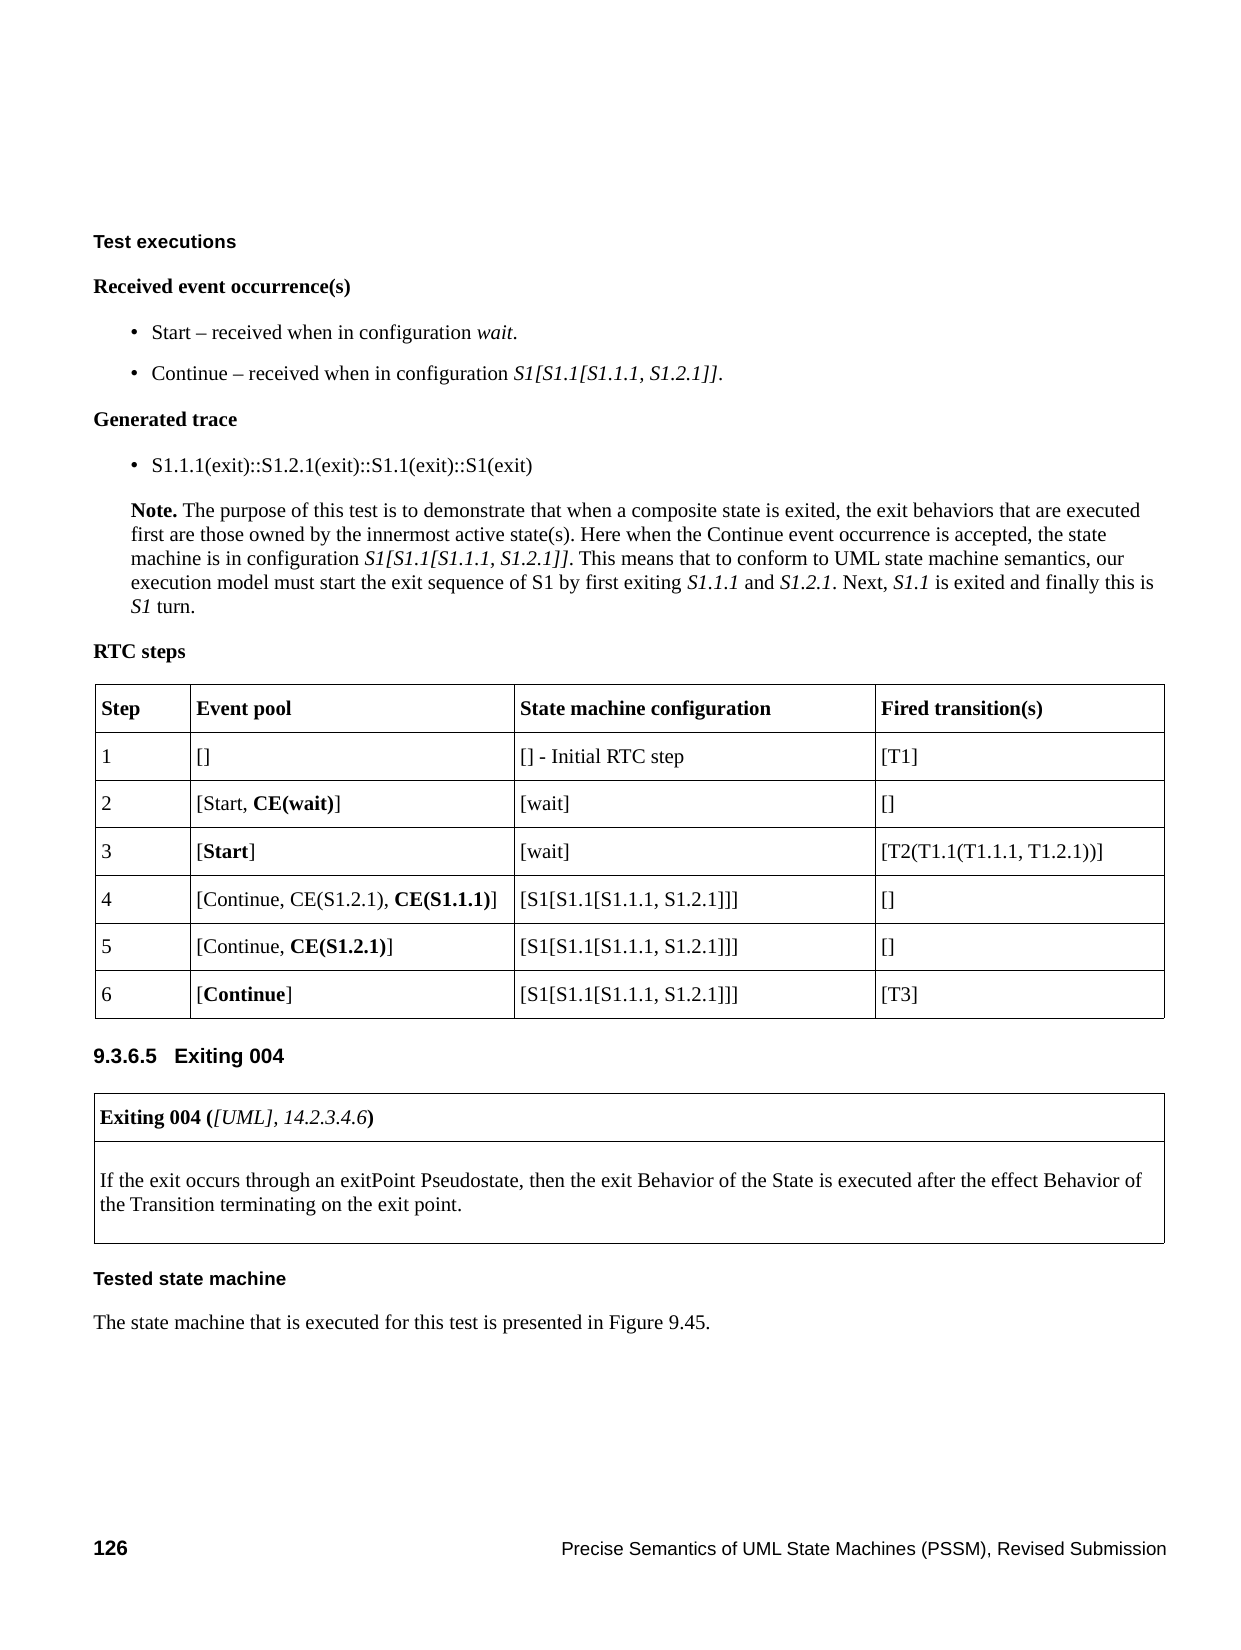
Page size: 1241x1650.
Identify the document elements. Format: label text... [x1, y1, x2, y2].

table_cell [wait] [515, 781, 875, 827]
table_cell [wait] [515, 828, 875, 875]
table_cell [T2(T1.1(T1.1.1, T1.2.1))] [876, 828, 1164, 875]
table_cell 1 [96, 733, 190, 779]
table_header Event pool [191, 685, 514, 732]
table_cell [Continue, CE(S1.2.1)] [191, 924, 514, 970]
table_cell [] [876, 876, 1164, 923]
list Start – received when in configuration wait. [131, 319, 1164, 344]
table_cell [] - Initial RTC step [515, 733, 875, 779]
table_cell [] [191, 733, 514, 779]
subtitle Test executions [93, 231, 1164, 253]
subtitle Tested state machine [93, 1268, 1164, 1289]
table_cell [S1[S1.1[S1.1.1, S1.2.1]]] [515, 971, 875, 1018]
text Note. The purpose of this test is to demonstrate that when a composite state is exited, the exit behaviors that are executed first are those owned by the innermost active state(s). Here when the Continue event occurrence is accepted, the state machine is in configuration S1[S1.1[S1.1.1, S1.2.1]]. This means that to conform to UML state machine semantics, our execution model must start the exit sequence of S1 by first exiting S1.1.1 and S1.2.1. Next, S1.1 is exited and finally this is S1 turn. [131, 498, 1164, 618]
list Continue – received when in configuration S1[S1.1[S1.1.1, S1.2.1]]. [131, 360, 1164, 385]
text Generated trace [93, 406, 1164, 431]
list S1.1.1(exit)::S1.2.1(exit)::S1.1(exit)::S1(exit) [131, 452, 1164, 477]
table_cell [Start, CE(wait)] [191, 781, 514, 827]
table_header Exiting 004 ([UML], 14.2.3.4.6) [95, 1094, 1164, 1141]
table_cell [Start] [191, 828, 514, 875]
table_cell [] [876, 781, 1164, 827]
table_cell [T3] [876, 971, 1164, 1018]
table_cell [S1[S1.1[S1.1.1, S1.2.1]]] [515, 876, 875, 923]
table_cell [Continue] [191, 971, 514, 1018]
table_cell [T1] [876, 733, 1164, 779]
table_cell 6 [96, 971, 190, 1018]
text Received event occurrence(s) [93, 274, 1164, 298]
subtitle Exiting 004 [93, 1043, 1164, 1068]
table_header Fired transition(s) [876, 685, 1164, 732]
table_cell 2 [96, 781, 190, 827]
table_cell [Continue, CE(S1.2.1), CE(S1.1.1)] [191, 876, 514, 923]
table_cell 4 [96, 876, 190, 923]
text RTC steps [93, 639, 1164, 663]
table_cell [S1[S1.1[S1.1.1, S1.2.1]]] [515, 924, 875, 970]
table_header State machine configuration [515, 685, 875, 732]
table_cell If the exit occurs through an exitPoint Pseudostate, then the exit Behavior of the State is executed after the effect Behavior of the Transition terminating on the exit point. [95, 1142, 1164, 1243]
table_cell [] [876, 924, 1164, 970]
table_cell 3 [96, 828, 190, 875]
table_cell 5 [96, 924, 190, 970]
table_header Step [96, 685, 190, 732]
list The state machine that is executed for this test is presented in Figure 9.45. [93, 1310, 1164, 1334]
